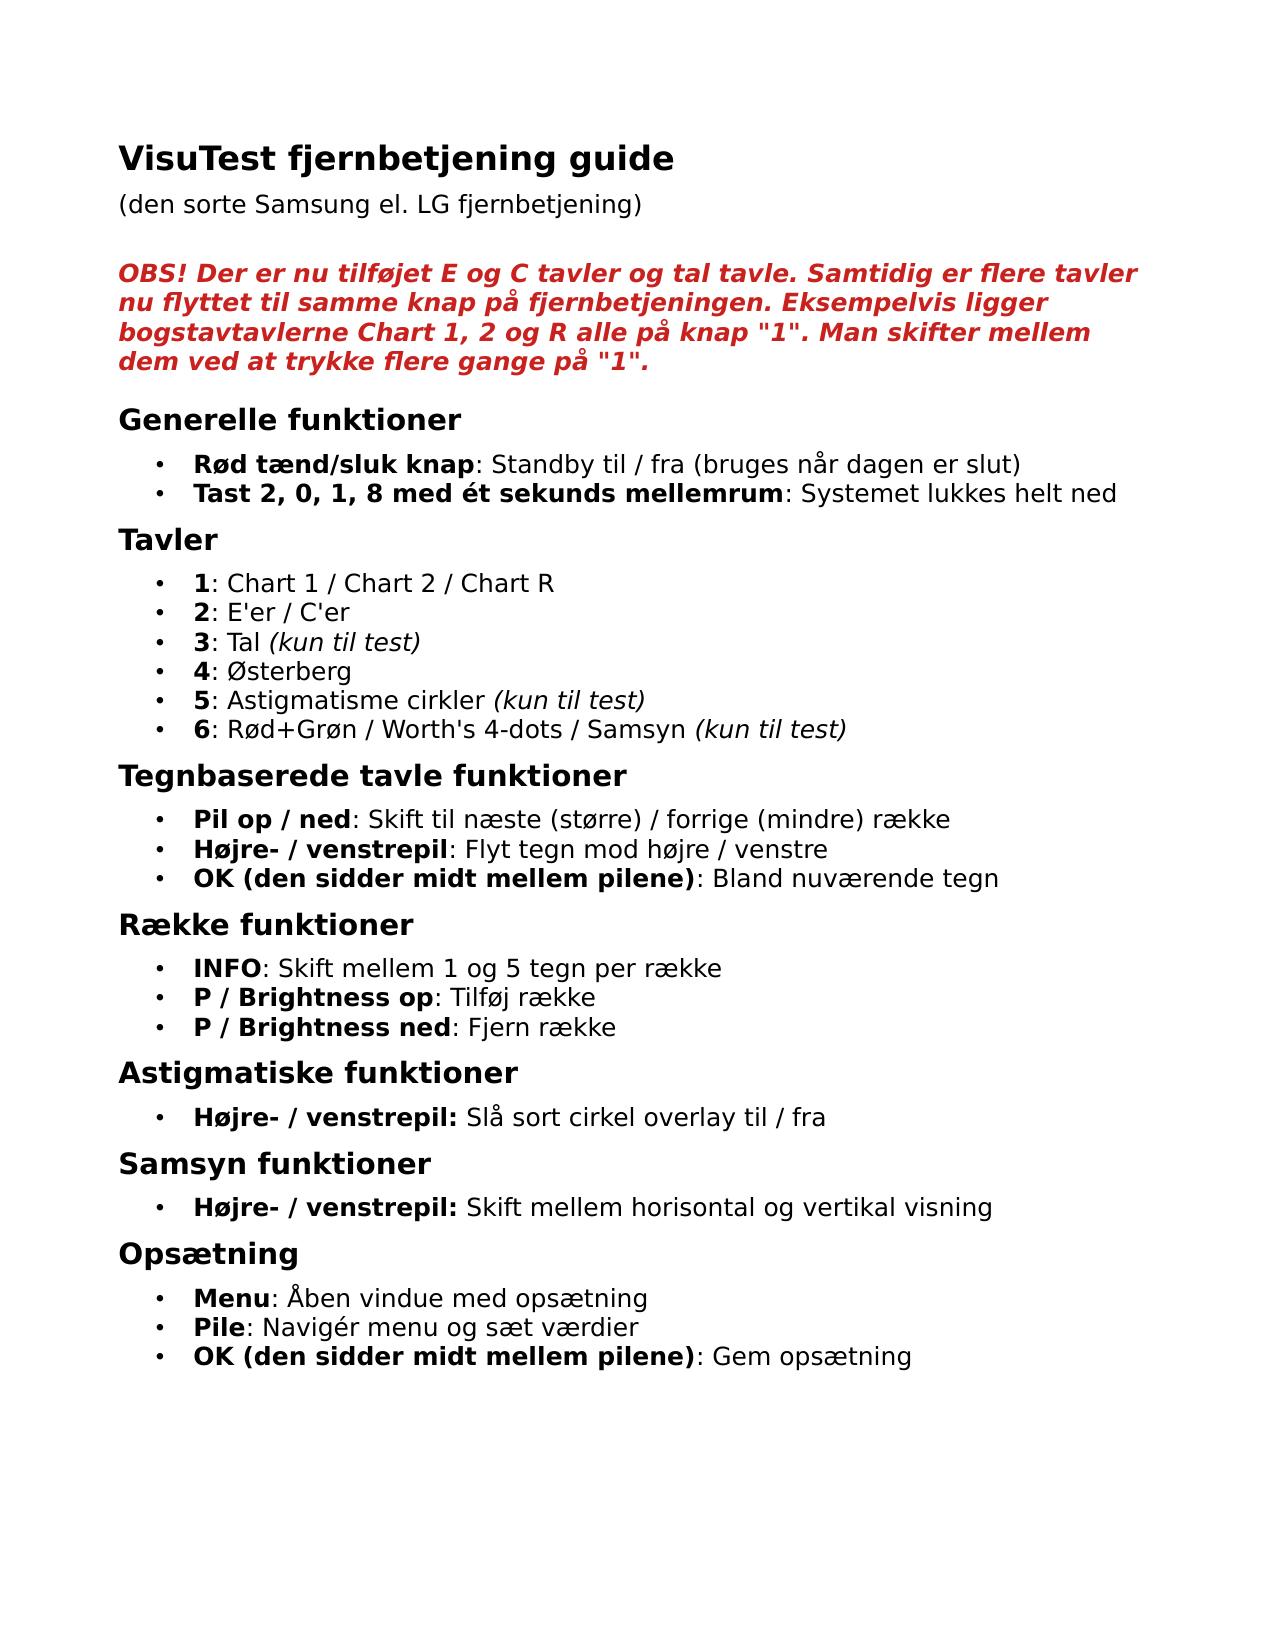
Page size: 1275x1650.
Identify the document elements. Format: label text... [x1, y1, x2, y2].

list 1: Chart 1 / Chart 2 / Chart R [156, 569, 1157, 599]
subtitle VisuTest fjernbetjening guide [118, 139, 1157, 178]
list Højre- / venstrepil: Skift mellem horisontal og vertikal visning [156, 1194, 1157, 1223]
list Højre- / venstrepil: Flyt tegn mod højre / venstre [156, 835, 1157, 864]
list INFO: Skift mellem 1 og 5 tegn per række [156, 954, 1157, 984]
subtitle Astigmatiske funktioner [118, 1057, 1157, 1091]
list Rød tænd/sluk knap: Standby til / fra (bruges når dagen er slut) [156, 450, 1157, 479]
list 2: E'er / C'er [156, 599, 1157, 628]
list Pile: Navigér menu og sæt værdier [156, 1313, 1157, 1342]
subtitle Tegnbaserede tavle funktioner [118, 759, 1157, 793]
list OK (den sidder midt mellem pilene): Bland nuværende tegn [156, 864, 1157, 893]
list Menu: Åben vindue med opsætning [156, 1284, 1157, 1313]
subtitle Række funktioner [118, 908, 1157, 942]
subtitle OBS! Der er nu tilføjet E og C tavler og tal tavle. Samtidig er flere tavler nu flyttet til samme knap på fjernbetjeningen. Eksempelvis ligger bogstavtavlerne Chart 1, 2 og R alle på knap "1". Man skifter mellem dem ved at trykke flere gange på "1". [118, 259, 1157, 376]
list 6: Rød+Grøn / Worth's 4-dots / Samsyn (kun til test) [156, 715, 1157, 744]
subtitle Generelle funktioner [118, 403, 1157, 437]
list Pil op / ned: Skift til næste (større) / forrige (mindre) række [156, 806, 1157, 835]
list Højre- / venstrepil: Slå sort cirkel overlay til / fra [156, 1103, 1157, 1132]
text (den sorte Samsung el. LG fjernbetjening) [118, 191, 1157, 220]
list OK (den sidder midt mellem pilene): Gem opsætning [156, 1342, 1157, 1372]
subtitle Tavler [118, 523, 1157, 557]
list P / Brightness ned: Fjern række [156, 1013, 1157, 1042]
subtitle Samsyn funktioner [118, 1147, 1157, 1181]
list 5: Astigmatisme cirkler (kun til test) [156, 686, 1157, 715]
subtitle Opsætning [118, 1237, 1157, 1272]
list P / Brightness op: Tilføj række [156, 984, 1157, 1013]
list Tast 2, 0, 1, 8 med ét sekunds mellemrum: Systemet lukkes helt ned [156, 479, 1157, 508]
list 4: Østerberg [156, 657, 1157, 686]
list 3: Tal (kun til test) [156, 628, 1157, 657]
